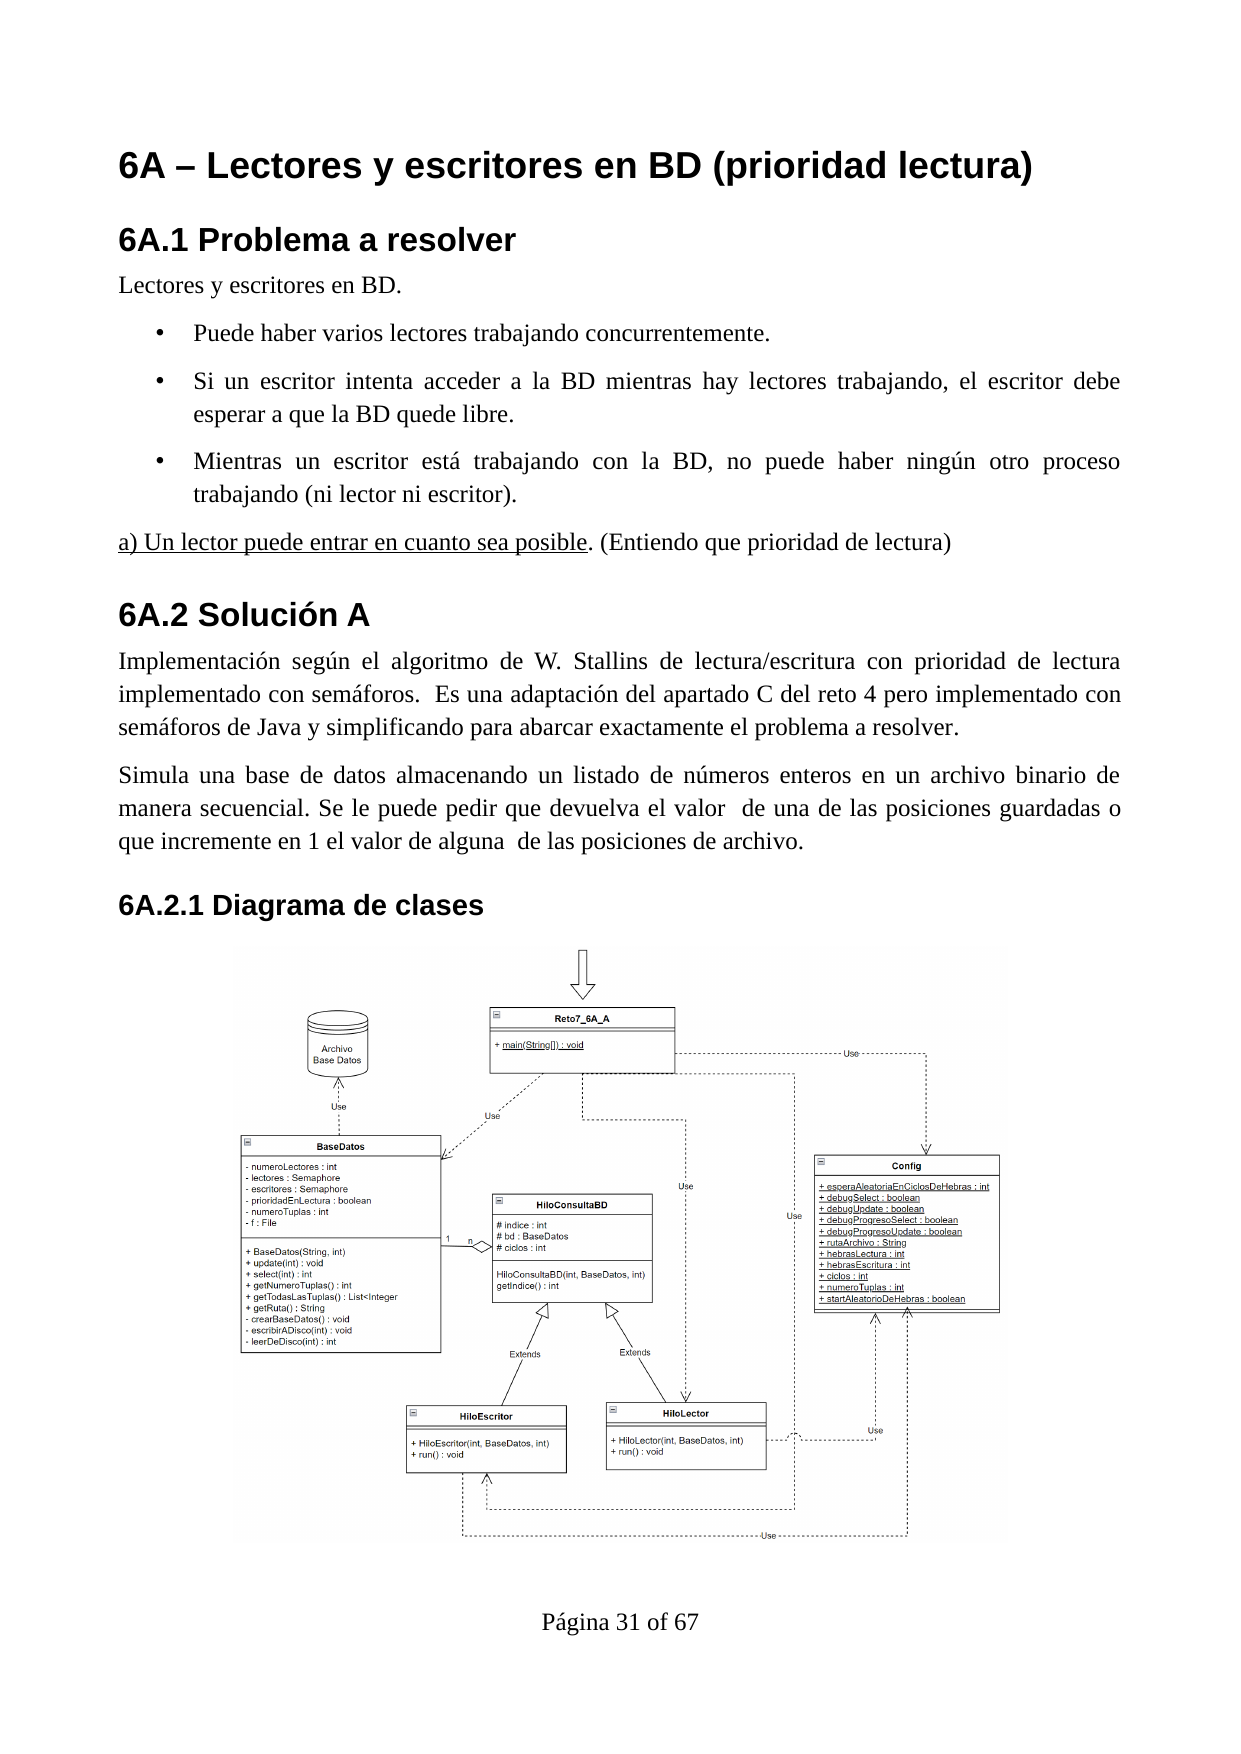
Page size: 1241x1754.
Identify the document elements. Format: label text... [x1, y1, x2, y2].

picture [232, 946, 1008, 1543]
text a) Un lector puede entrar en cuanto sea posible. (Entiendo que prioridad de lectura) [118, 527, 1122, 556]
text Lectores y escritores en BD. [118, 271, 1122, 299]
text Simula una base de datos almacenando un listado de números enteros en un archivo binario de manera secuencial. Se le puede pedir que devuelva el valor de una de las posiciones guardadas o que incremente en 1 el valor de alguna de las posiciones de archivo. [118, 760, 1122, 855]
subtitle 6A.2 Solución A [118, 595, 1122, 634]
subtitle 6A.1 Problema a resolver [118, 219, 1122, 258]
subtitle 6A.2.1 Diagrama de clases [118, 888, 1122, 922]
list Puede haber varios lectores trabajando concurrentemente. [156, 318, 1122, 347]
subtitle 6A – Lectores y escritores en BD (prioridad lectura) [118, 143, 1122, 186]
list Mientras un escritor está trabajando con la BD, no puede haber ningún otro proceso trabajando (ni lector ni escritor). [156, 446, 1122, 508]
text Implementación según el algoritmo de W. Stallins de lectura/escritura con prioridad de lectura implementado con semáforos. Es una adaptación del apartado C del reto 4 pero implementado con semáforos de Java y simplificando para abarcar exactamente el problema a resolver. [118, 646, 1122, 741]
list Si un escritor intenta acceder a la BD mientras hay lectores trabajando, el escritor debe esperar a que la BD quede libre. [156, 366, 1122, 427]
